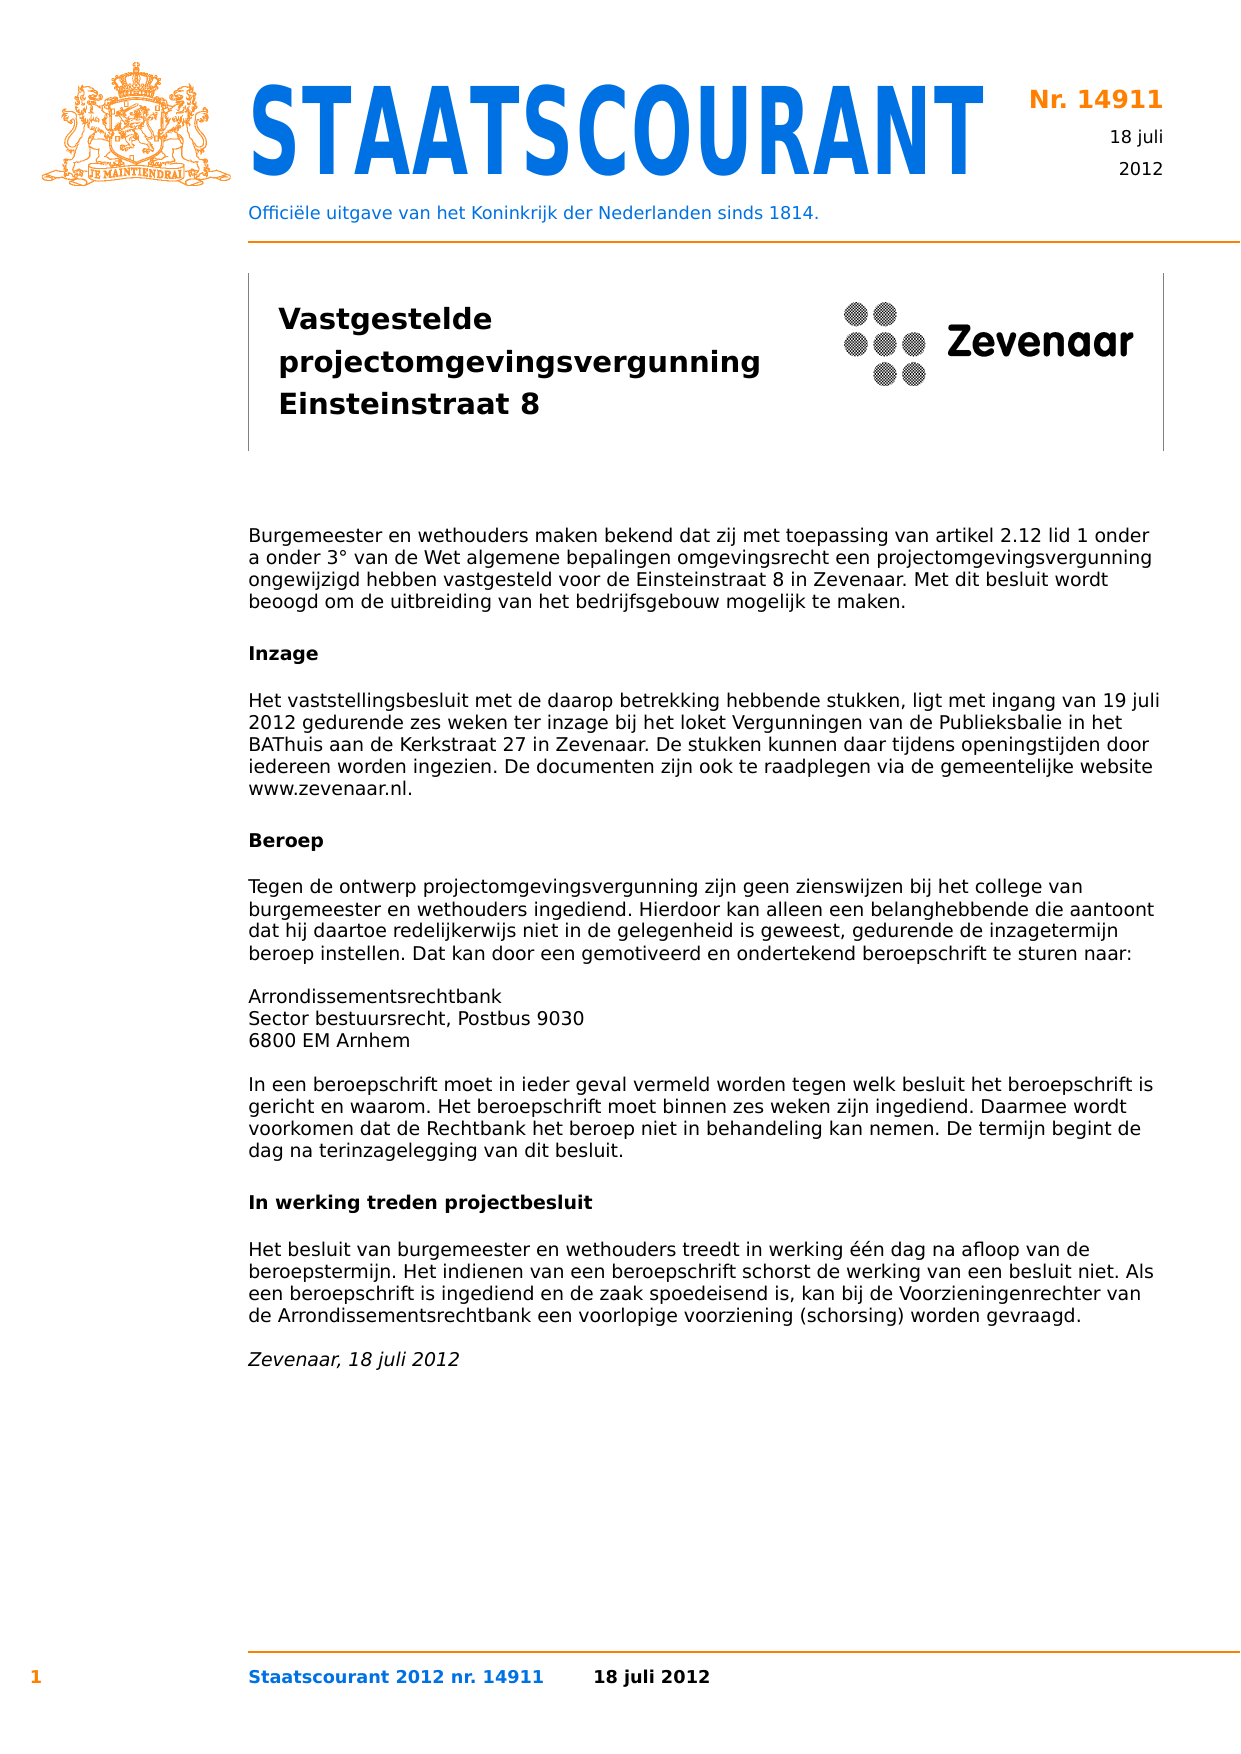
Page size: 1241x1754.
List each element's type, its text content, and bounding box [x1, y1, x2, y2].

text Sector bestuursrecht, Postbus 9030 [248, 1008, 1163, 1030]
text Arrondissementsrechtbank [248, 986, 1163, 1008]
text Het vaststellingsbesluit met de daarop betrekking hebbende stukken, ligt met ingang van 19 juli 2012 gedurende zes weken ter inzage bij het loket Vergunningen van de Publieksbalie in het BAThuis aan de Kerkstraat 27 in Zevenaar. De stukken kunnen daar tijdens openingstijden door iedereen worden ingezien. De documenten zijn ook te raadplegen via de gemeentelijke website www.zevenaar.nl. [248, 689, 1163, 799]
table_header [25, 62, 248, 241]
text Zevenaar, 18 juli 2012 [248, 1349, 1163, 1371]
text Tegen de ontwerp projectomgevingsvergunning zijn geen zienswijzen bij het college van burgemeester en wethouders ingediend. Hierdoor kan alleen een belanghebbende die aantoont dat hij daartoe redelijkerwijs niet in de gelegenheid is geweest, gedurende de inzagetermijn beroep instellen. Dat kan door een gemotiveerd en ondertekend beroepschrift te sturen naar: [248, 876, 1163, 964]
text Burgemeester en wethouders maken bekend dat zij met toepassing van artikel 2.12 lid 1 onder a onder 3° van de Wet algemene bepalingen omgevingsrecht een projectomgevingsvergunning ongewijzigd hebben vastgesteld voor de Einsteinstraat 8 in Zevenaar. Met dit besluit wordt beoogd om de uitbreiding van het bedrijfsgebouw mogelijk te maken. [248, 525, 1163, 613]
picture [844, 302, 1134, 386]
table_cell 2012 [998, 153, 1240, 203]
table_cell 18 juli [998, 121, 1240, 153]
picture [41, 62, 231, 186]
table_header STAATSCOURANT [248, 62, 998, 203]
table_header Nr. 14911 [998, 62, 1240, 121]
text Het besluit van burgemeester en wethouders treedt in werking één dag na afloop van de beroepstermijn. Het indienen van een beroepschrift schorst de werking van een besluit niet. Als een beroepschrift is ingediend en de zaak spoedeisend is, kan bij de Voorzieningenrechter van de Arrondissementsrechtbank een voorlopige voorziening (schorsing) worden gevraagd. [248, 1239, 1163, 1327]
text In een beroepschrift moet in ieder geval vermeld worden tegen welk besluit het beroepschrift is gericht en waarom. Het beroepschrift moet binnen zes weken zijn ingediend. Daarmee wordt voorkomen dat de Rechtbank het beroep niet in behandeling kan nemen. De termijn begint de dag na terinzagelegging van dit besluit. [248, 1074, 1163, 1162]
subtitle In werking treden projectbesluit [248, 1192, 1163, 1214]
subtitle Beroep [248, 829, 1163, 851]
subtitle Inzage [248, 643, 1163, 664]
table_cell Officiële uitgave van het Koninkrijk der Nederlanden sinds 1814. [248, 203, 1240, 241]
subtitle Vastgestelde projectomgevingsvergunning Einsteinstraat 8 [249, 273, 1163, 451]
text 6800 EM Arnhem [248, 1030, 1163, 1052]
